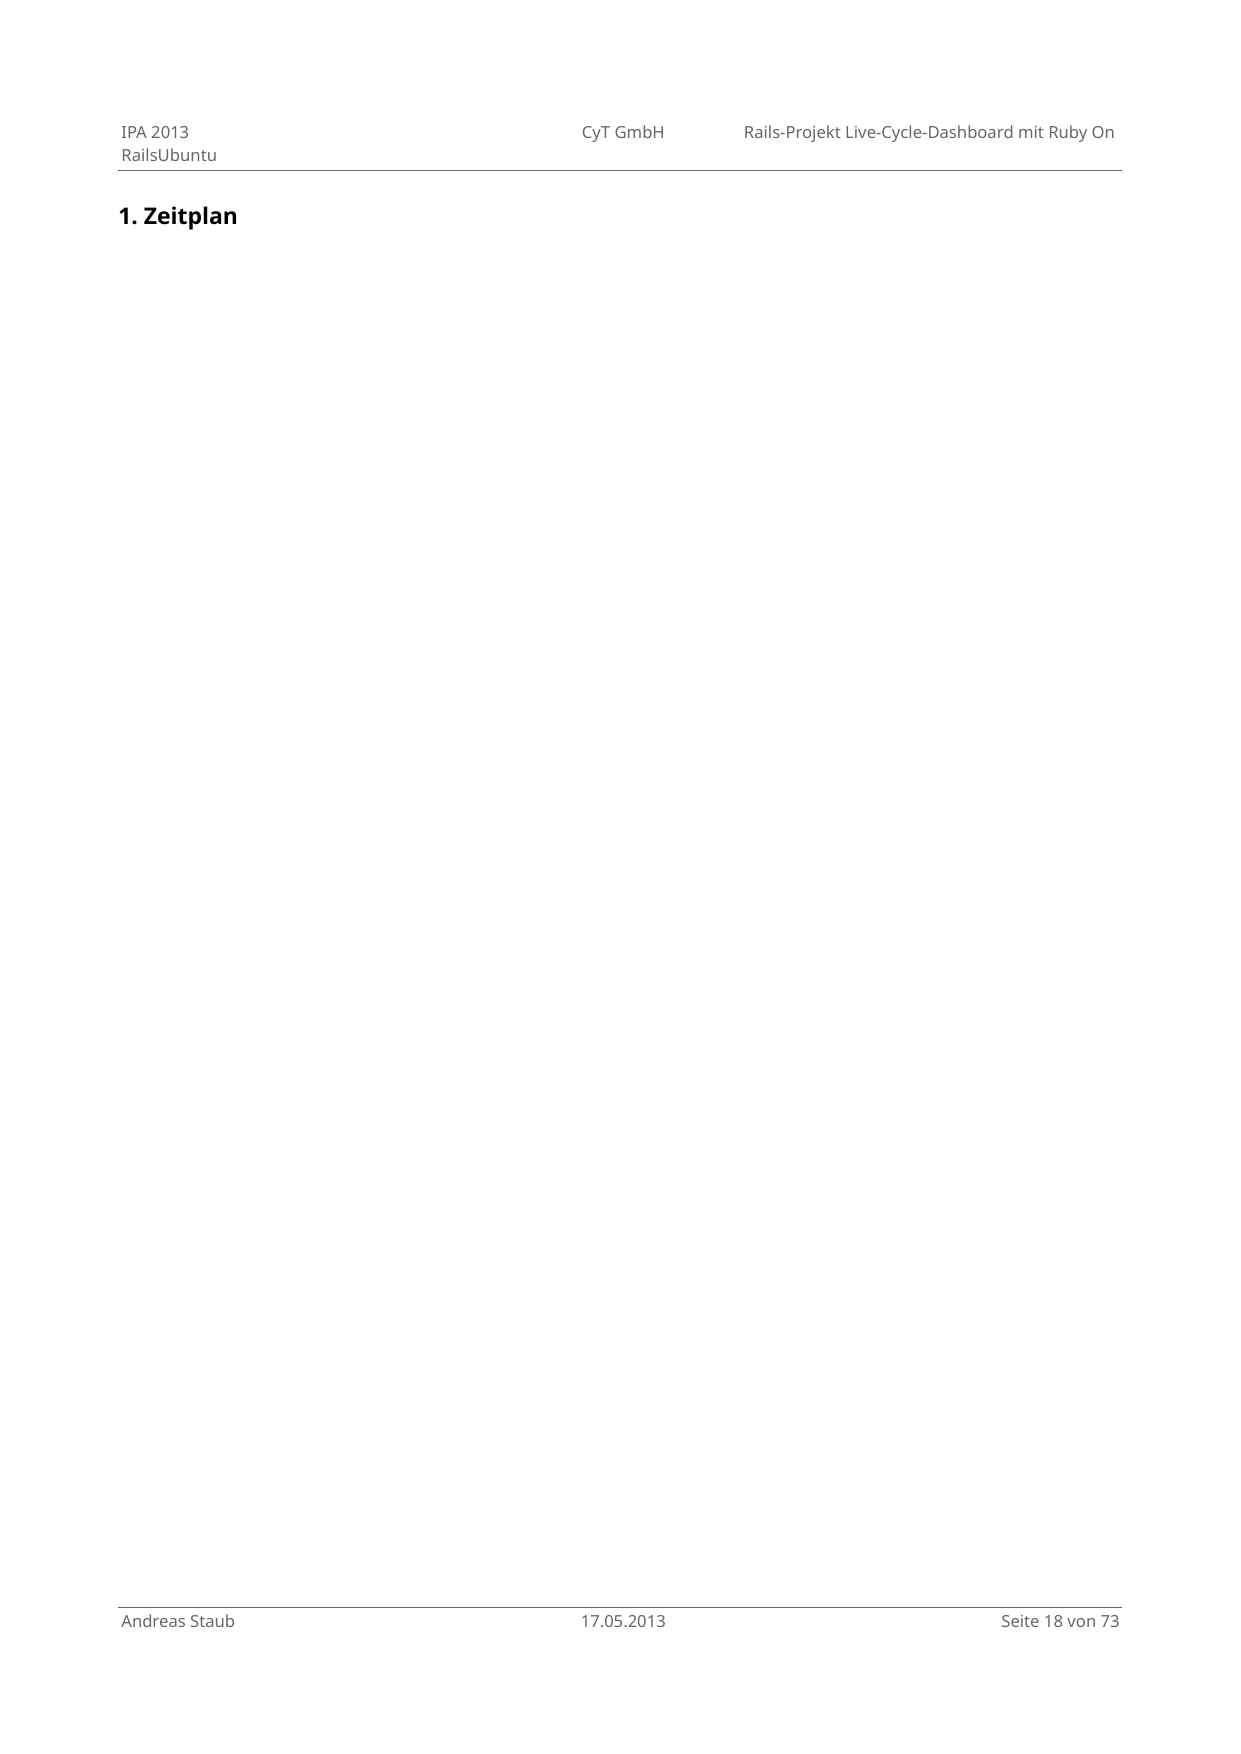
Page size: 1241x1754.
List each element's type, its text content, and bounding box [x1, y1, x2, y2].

text 1. Zeitplan [118, 200, 1122, 231]
